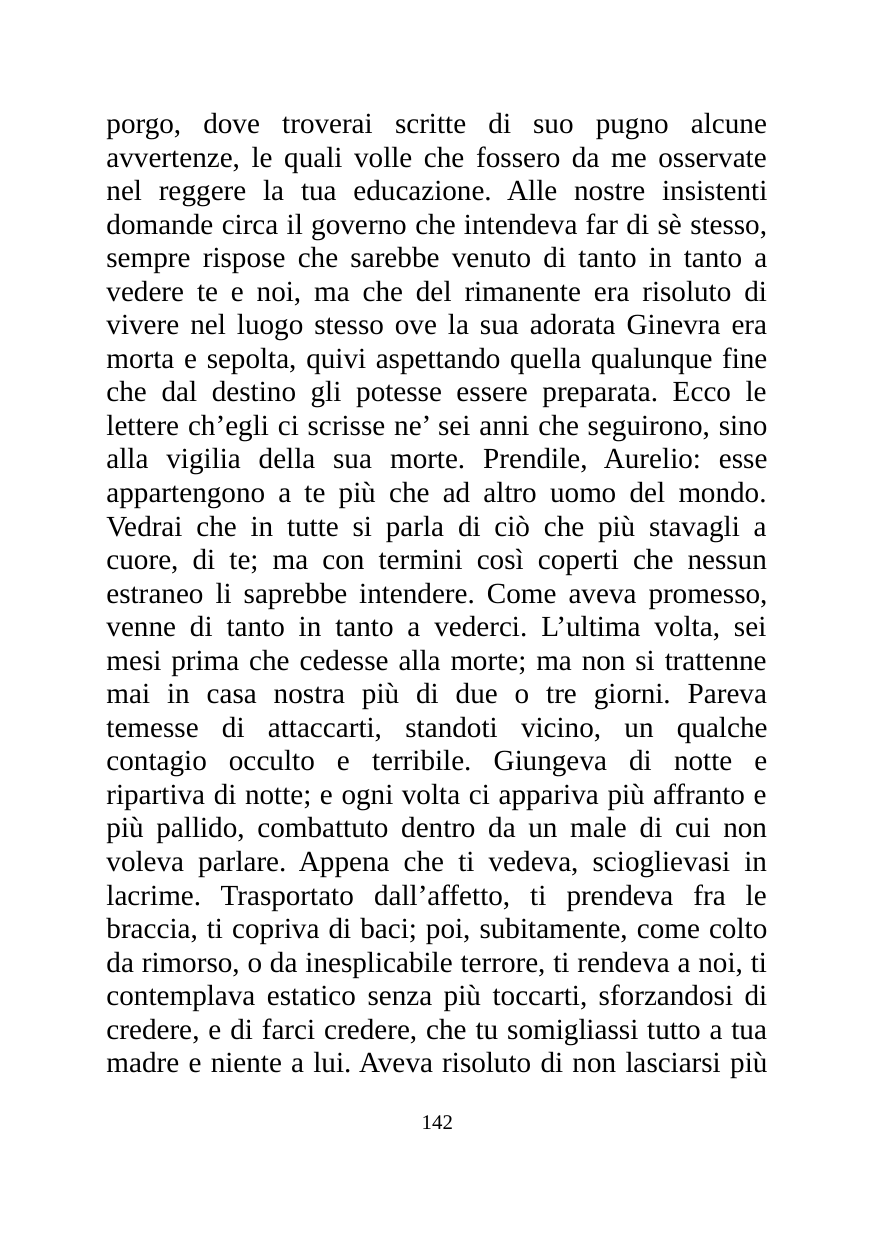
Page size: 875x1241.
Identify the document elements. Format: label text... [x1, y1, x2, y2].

text porgo, dove troverai scritte di suo pugno alcune avvertenze, le quali volle che fossero da me osservate nel reggere la tua educazione. Alle nostre insistenti domande circa il governo che intendeva far di sè stesso, sempre rispose che sarebbe venuto di tanto in tanto a vedere te e noi, ma che del rimanente era risoluto di vivere nel luogo stesso ove la sua adorata Ginevra era morta e sepolta, quivi aspettando quella qualunque fine che dal destino gli potesse essere preparata. Ecco le lettere ch’egli ci scrisse ne’ sei anni che seguirono, sino alla vigilia della sua morte. Prendile, Aurelio: esse appartengono a te più che ad altro uomo del mondo. Vedrai che in tutte si parla di ciò che più stavagli a cuore, di te; ma con termini così coperti che nessun estraneo li saprebbe intendere. Come aveva promesso, venne di tanto in tanto a vederci. L’ultima volta, sei mesi prima che cedesse alla morte; ma non si trattenne mai in casa nostra più di due o tre giorni. Pareva temesse di attaccarti, standoti vicino, un qualche contagio occulto e terribile. Giungeva di notte e ripartiva di notte; e ogni volta ci appariva più affranto e più pallido, combattuto dentro da un male di cui non voleva parlare. Appena che ti vedeva, scioglievasi in lacrime. Trasportato dall’affetto, ti prendeva fra le braccia, ti copriva di baci; poi, subitamente, come colto da rimorso, o da inesplicabile terrore, ti rendeva a noi, ti contemplava estatico senza più toccarti, sforzandosi di credere, e di farci credere, che tu somigliassi tutto a tua madre e niente a lui. Aveva risoluto di non lasciarsi più [106, 106, 768, 1079]
